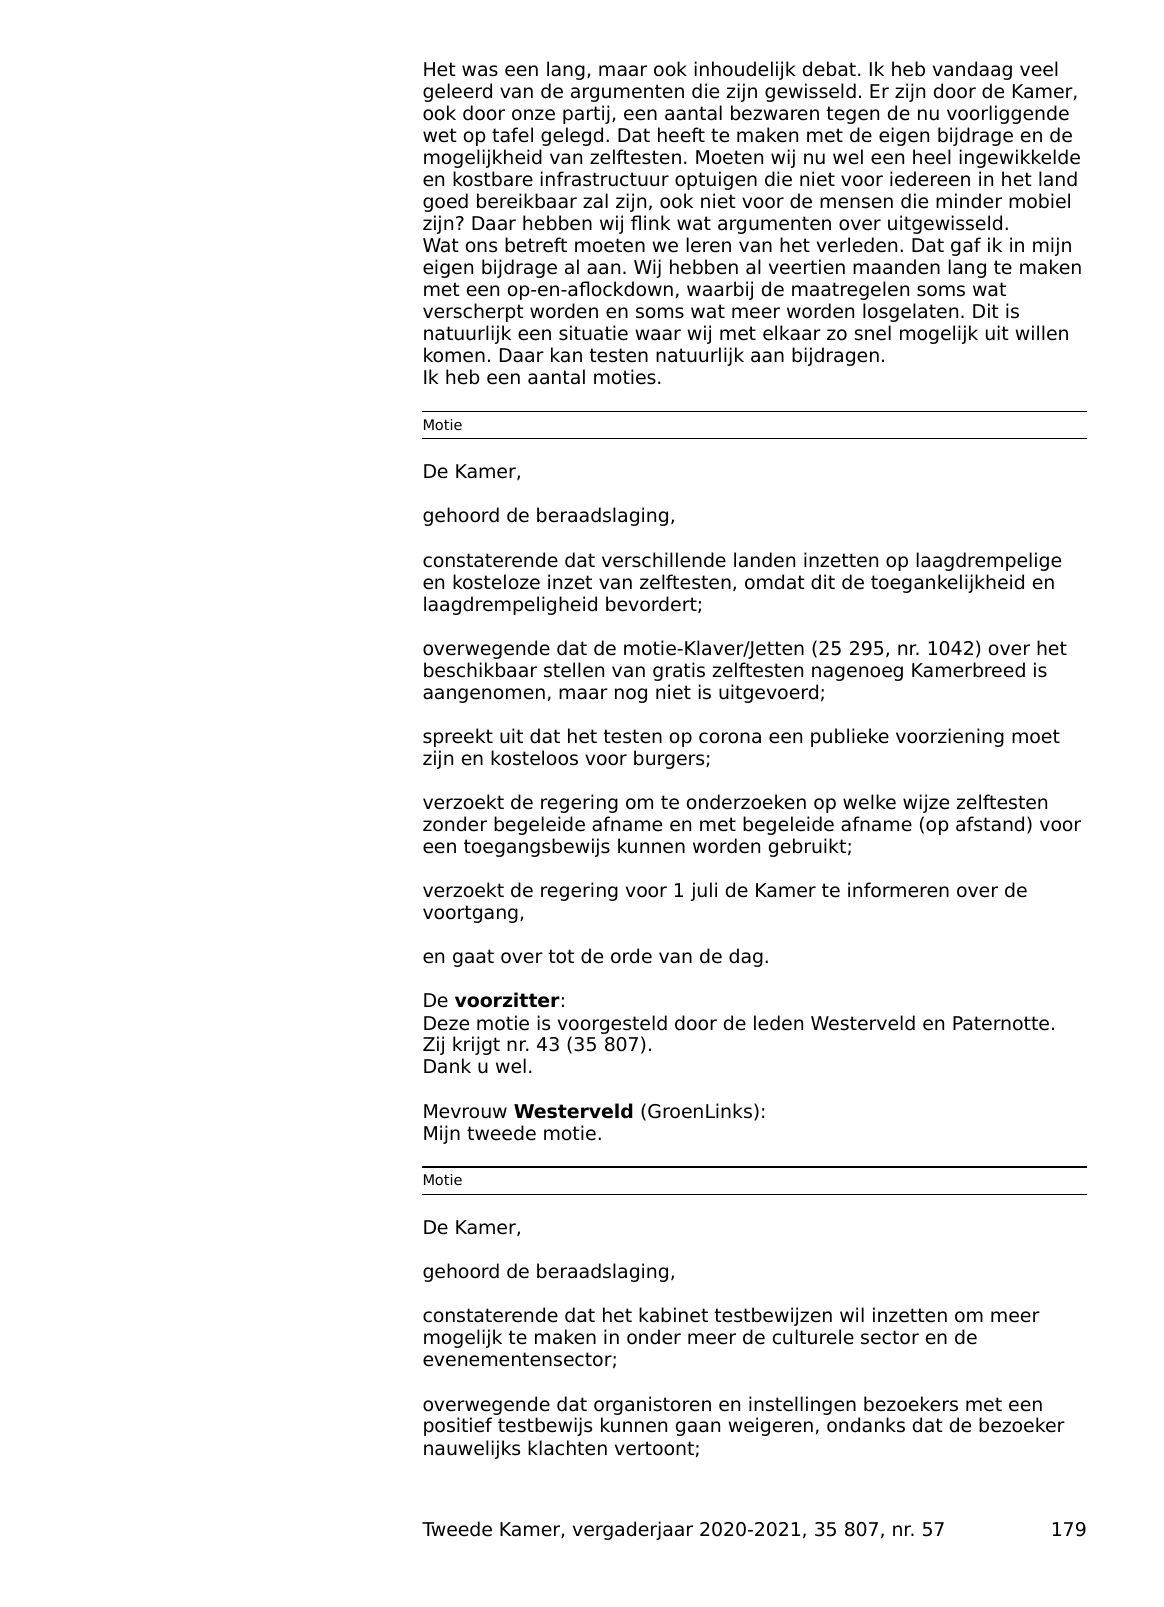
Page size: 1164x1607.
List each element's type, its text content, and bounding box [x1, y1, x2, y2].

text verzoekt de regering voor 1 juli de Kamer te informeren over de voortgang, [422, 880, 1087, 924]
text constaterende dat het kabinet testbewijzen wil inzetten om meer mogelijk te maken in onder meer de culturele sector en de evenementensector; [422, 1305, 1087, 1371]
text Mijn tweede motie. [422, 1122, 1087, 1144]
text Het was een lang, maar ook inhoudelijk debat. Ik heb vandaag veel geleerd van de argumenten die zijn gewisseld. Er zijn door de Kamer, ook door onze partij, een aantal bezwaren tegen de nu voorliggende wet op tafel gelegd. Dat heeft te maken met de eigen bijdrage en de mogelijkheid van zelftesten. Moeten wij nu wel een heel ingewikkelde en kostbare infrastructuur optuigen die niet voor iedereen in het land goed bereikbaar zal zijn, ook niet voor de mensen die minder mobiel zijn? Daar hebben wij flink wat argumenten over uitgewisseld. [422, 59, 1087, 235]
text De Kamer, [422, 1217, 1087, 1239]
text De voorzitter: [422, 990, 1087, 1012]
text Ik heb een aantal moties. [422, 367, 1087, 389]
text Deze motie is voorgesteld door de leden Westerveld en Paternotte. [422, 1012, 1087, 1034]
text constaterende dat verschillende landen inzetten op laagdrempelige en kosteloze inzet van zelftesten, omdat dit de toegankelijkheid en laagdrempeligheid bevordert; [422, 549, 1087, 616]
text Zij krijgt nr. 43 (35 807). [422, 1034, 1087, 1056]
text overwegende dat organistoren en instellingen bezoekers met een positief testbewijs kunnen gaan weigeren, ondanks dat de bezoeker nauwelijks klachten vertoont; [422, 1393, 1087, 1459]
text Wat ons betreft moeten we leren van het verleden. Dat gaf ik in mijn eigen bijdrage al aan. Wij hebben al veertien maanden lang te maken met een op-en-aflockdown, waarbij de maatregelen soms wat verscherpt worden en soms wat meer worden losgelaten. Dit is natuurlijk een situatie waar wij met elkaar zo snel mogelijk uit willen komen. Daar kan testen natuurlijk aan bijdragen. [422, 235, 1087, 367]
text verzoekt de regering om te onderzoeken op welke wijze zelftesten zonder begeleide afname en met begeleide afname (op afstand) voor een toegangsbewijs kunnen worden gebruikt; [422, 792, 1087, 858]
text De Kamer, [422, 461, 1087, 483]
text gehoord de beraadslaging, [422, 1261, 1087, 1283]
table_header Motie [422, 1168, 1087, 1194]
text gehoord de beraadslaging, [422, 505, 1087, 527]
text en gaat over tot de orde van de dag. [422, 946, 1087, 968]
text Mevrouw Westerveld (GroenLinks): [422, 1101, 1087, 1122]
table_header Motie [422, 412, 1087, 438]
text spreekt uit dat het testen op corona een publieke voorziening moet zijn en kosteloos voor burgers; [422, 726, 1087, 770]
text overwegende dat de motie-Klaver/Jetten (25 295, nr. 1042) over het beschikbaar stellen van gratis zelftesten nagenoeg Kamerbreed is aangenomen, maar nog niet is uitgevoerd; [422, 638, 1087, 704]
text Dank u wel. [422, 1056, 1087, 1078]
